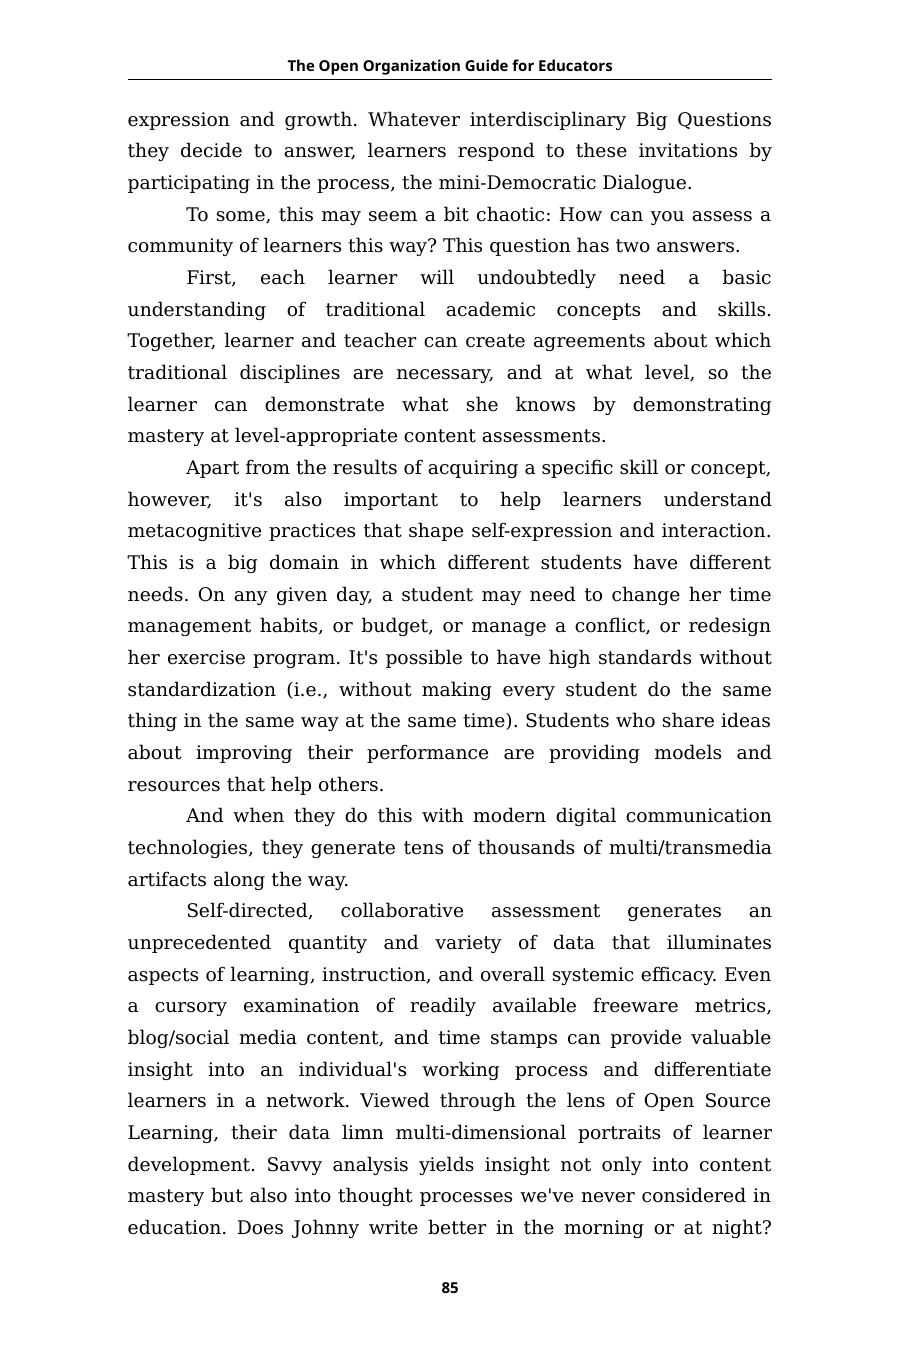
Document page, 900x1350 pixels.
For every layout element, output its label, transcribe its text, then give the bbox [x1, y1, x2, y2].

text Apart from the results of acquiring a specific skill or concept, however, it's also important to help learners understand metacognitive practices that shape self-expression and interaction. This is a big domain in which different students have different needs. On any given day, a student may need to change her time management habits, or budget, or manage a conflict, or redesign her exercise program. It's possible to have high standards without standardization (i.e., without making every student do the same thing in the same way at the same time). Students who share ideas about improving their performance are providing models and resources that help others. [127, 457, 772, 796]
text First, each learner will undoubtedly need a basic understanding of traditional academic concepts and skills. Together, learner and teacher can create agreements about which traditional disciplines are necessary, and at what level, so the learner can demonstrate what she knows by demonstrating mastery at level-appropriate content assessments. [127, 267, 772, 447]
text expression and growth. Whatever interdisciplinary Big Questions they decide to answer, learners respond to these invitations by participating in the process, the mini-Democratic Dialogue. [127, 109, 772, 194]
text And when they do this with modern digital communication technologies, they generate tens of thousands of multi/transmedia artifacts along the way. [127, 805, 772, 891]
text Self-directed, collaborative assessment generates an unprecedented quantity and variety of data that illuminates aspects of learning, instruction, and overall systemic efficacy. Even a cursory examination of readily available freeware metrics, blog/social media content, and time stamps can provide valuable insight into an individual's working process and differentiate learners in a network. Viewed through the lens of Open Source Learning, their data limn multi-dimensional portraits of learner development. Savvy analysis yields insight not only into content mastery but also into thought processes we've never considered in education. Does Johnny write better in the morning or at night? [127, 900, 772, 1239]
text To some, this may seem a bit chaotic: How can you assess a community of learners this way? This question has two answers. [127, 204, 772, 257]
